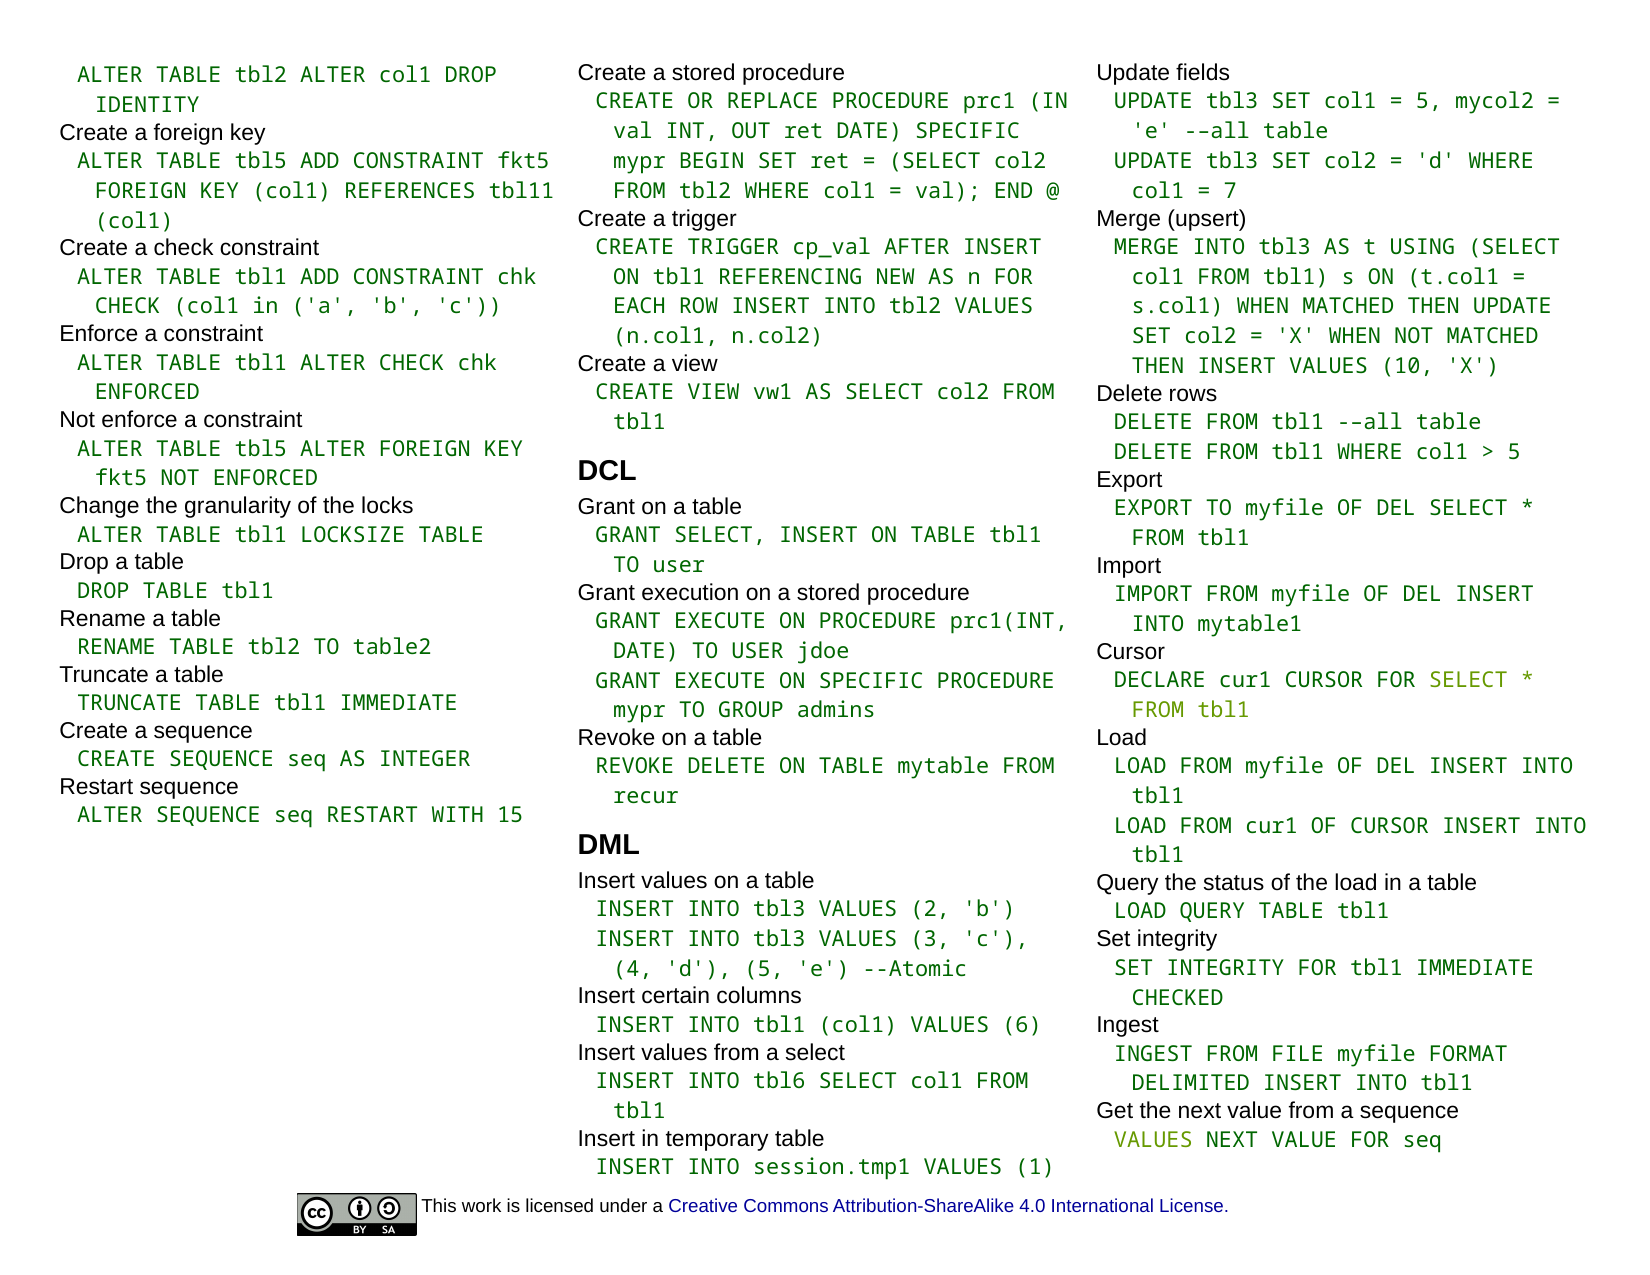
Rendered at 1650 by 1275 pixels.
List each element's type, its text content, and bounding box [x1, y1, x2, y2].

text INGEST FROM FILE myfile FORMAT DELIMITED INSERT INTO tbl1 [1114, 1038, 1591, 1097]
text ALTER TABLE tbl1 LOCKSIZE TABLE [77, 518, 554, 548]
text Insert certain columns [577, 982, 1072, 1009]
text Create a sequence [59, 717, 554, 743]
text Set integrity [1096, 925, 1591, 952]
text IMPORT FROM myfile OF DEL INSERT INTO mytable1 [1114, 578, 1591, 638]
text SET INTEGRITY FOR tbl1 IMMEDIATE CHECKED [1114, 952, 1591, 1011]
text LOAD FROM cur1 OF CURSOR INSERT INTO tbl1 [1114, 809, 1591, 869]
text DELETE FROM tbl1 WHERE col1 > 5 [1114, 436, 1591, 466]
text REVOKE DELETE ON TABLE mytable FROM recur [595, 751, 1072, 810]
text Grant on a table [577, 493, 1072, 519]
text UPDATE tbl3 SET col2 = 'd' WHERE col1 = 7 [1114, 145, 1591, 204]
text Merge (upsert) [1096, 204, 1591, 231]
text ALTER TABLE tbl2 ALTER col1 DROP IDENTITY [77, 59, 554, 119]
text ALTER TABLE tbl5 ADD CONSTRAINT fkt5 FOREIGN KEY (col1) REFERENCES tbl11 (col1) [77, 145, 554, 234]
text Change the granularity of the locks [59, 492, 554, 518]
text Truncate a table [59, 661, 554, 687]
text CREATE OR REPLACE PROCEDURE prc1 (IN val INT, OUT ret DATE) SPECIFIC mypr BEGIN SET ret = (SELECT col2 FROM tbl2 WHERE col1 = val); END @ [595, 85, 1072, 204]
text ALTER TABLE tbl5 ALTER FOREIGN KEY fkt5 NOT ENFORCED [77, 433, 554, 492]
text Restart sequence [59, 773, 554, 799]
text UPDATE tbl3 SET col1 = 5, mycol2 = 'e' -–all table [1114, 85, 1591, 145]
picture [297, 1193, 417, 1236]
text Create a stored procedure [577, 59, 1072, 85]
text INSERT INTO tbl3 VALUES (2, 'b') [595, 893, 1072, 923]
text Export [1096, 466, 1591, 492]
text MERGE INTO tbl3 AS t USING (SELECT col1 FROM tbl1) s ON (t.col1 = s.col1) WHEN MATCHED THEN UPDATE SET col2 = 'X' WHEN NOT MATCHED THEN INSERT VALUES (10, 'X') [1114, 231, 1591, 380]
text Revoke on a table [577, 724, 1072, 751]
text Delete rows [1096, 380, 1591, 406]
text Enforce a constraint [59, 320, 554, 347]
text LOAD FROM myfile OF DEL INSERT INTO tbl1 [1114, 750, 1591, 809]
text INSERT INTO tbl6 SELECT col1 FROM tbl1 [595, 1065, 1072, 1124]
text DROP TABLE tbl1 [77, 575, 554, 604]
text Drop a table [59, 548, 554, 575]
text Load [1096, 724, 1591, 750]
text LOAD QUERY TABLE tbl1 [1114, 896, 1591, 925]
text Query the status of the load in a table [1096, 869, 1591, 896]
text Insert values from a select [577, 1039, 1072, 1065]
text INSERT INTO tbl3 VALUES (3, 'c'), (4, 'd'), (5, 'e') --Atomic [595, 923, 1072, 982]
text CREATE SEQUENCE seq AS INTEGER [77, 743, 554, 773]
text ALTER TABLE tbl1 ALTER CHECK chk ENFORCED [77, 347, 554, 406]
text Ingest [1096, 1011, 1591, 1038]
text Rename a table [59, 604, 554, 631]
text EXPORT TO myfile OF DEL SELECT * FROM tbl1 [1114, 492, 1591, 552]
text Create a view [577, 350, 1072, 376]
text INSERT INTO session.tmp1 VALUES (1) [595, 1151, 1072, 1181]
text CREATE VIEW vw1 AS SELECT col2 FROM tbl1 [595, 376, 1072, 436]
text Create a trigger [577, 204, 1072, 231]
text GRANT SELECT, INSERT ON TABLE tbl1 TO user [595, 519, 1072, 579]
text DECLARE cur1 CURSOR FOR SELECT * FROM tbl1 [1114, 664, 1591, 724]
text VALUES NEXT VALUE FOR seq [1114, 1123, 1591, 1153]
text Get the next value from a sequence [1096, 1097, 1591, 1123]
subtitle DML [577, 828, 1072, 861]
subtitle DCL [577, 454, 1072, 487]
text RENAME TABLE tbl2 TO table2 [77, 631, 554, 661]
text Cursor [1096, 638, 1591, 664]
text Not enforce a constraint [59, 406, 554, 433]
text TRUNCATE TABLE tbl1 IMMEDIATE [77, 687, 554, 717]
text Grant execution on a stored procedure [577, 579, 1072, 605]
text GRANT EXECUTE ON SPECIFIC PROCEDURE mypr TO GROUP admins [595, 664, 1072, 724]
text GRANT EXECUTE ON PROCEDURE prc1(INT, DATE) TO USER jdoe [595, 605, 1072, 664]
text DELETE FROM tbl1 -–all table [1114, 406, 1591, 436]
text Create a check constraint [59, 234, 554, 261]
text ALTER SEQUENCE seq RESTART WITH 15 [77, 799, 554, 829]
text Insert values on a table [577, 867, 1072, 893]
text CREATE TRIGGER cp_val AFTER INSERT ON tbl1 REFERENCING NEW AS n FOR EACH ROW INSERT INTO tbl2 VALUES (n.col1, n.col2) [595, 231, 1072, 350]
text Import [1096, 552, 1591, 578]
text INSERT INTO tbl1 (col1) VALUES (6) [595, 1009, 1072, 1039]
text Create a foreign key [59, 119, 554, 145]
text Update fields [1096, 59, 1591, 85]
text Insert in temporary table [577, 1124, 1072, 1151]
text ALTER TABLE tbl1 ADD CONSTRAINT chk CHECK (col1 in ('a', 'b', 'c')) [77, 261, 554, 320]
